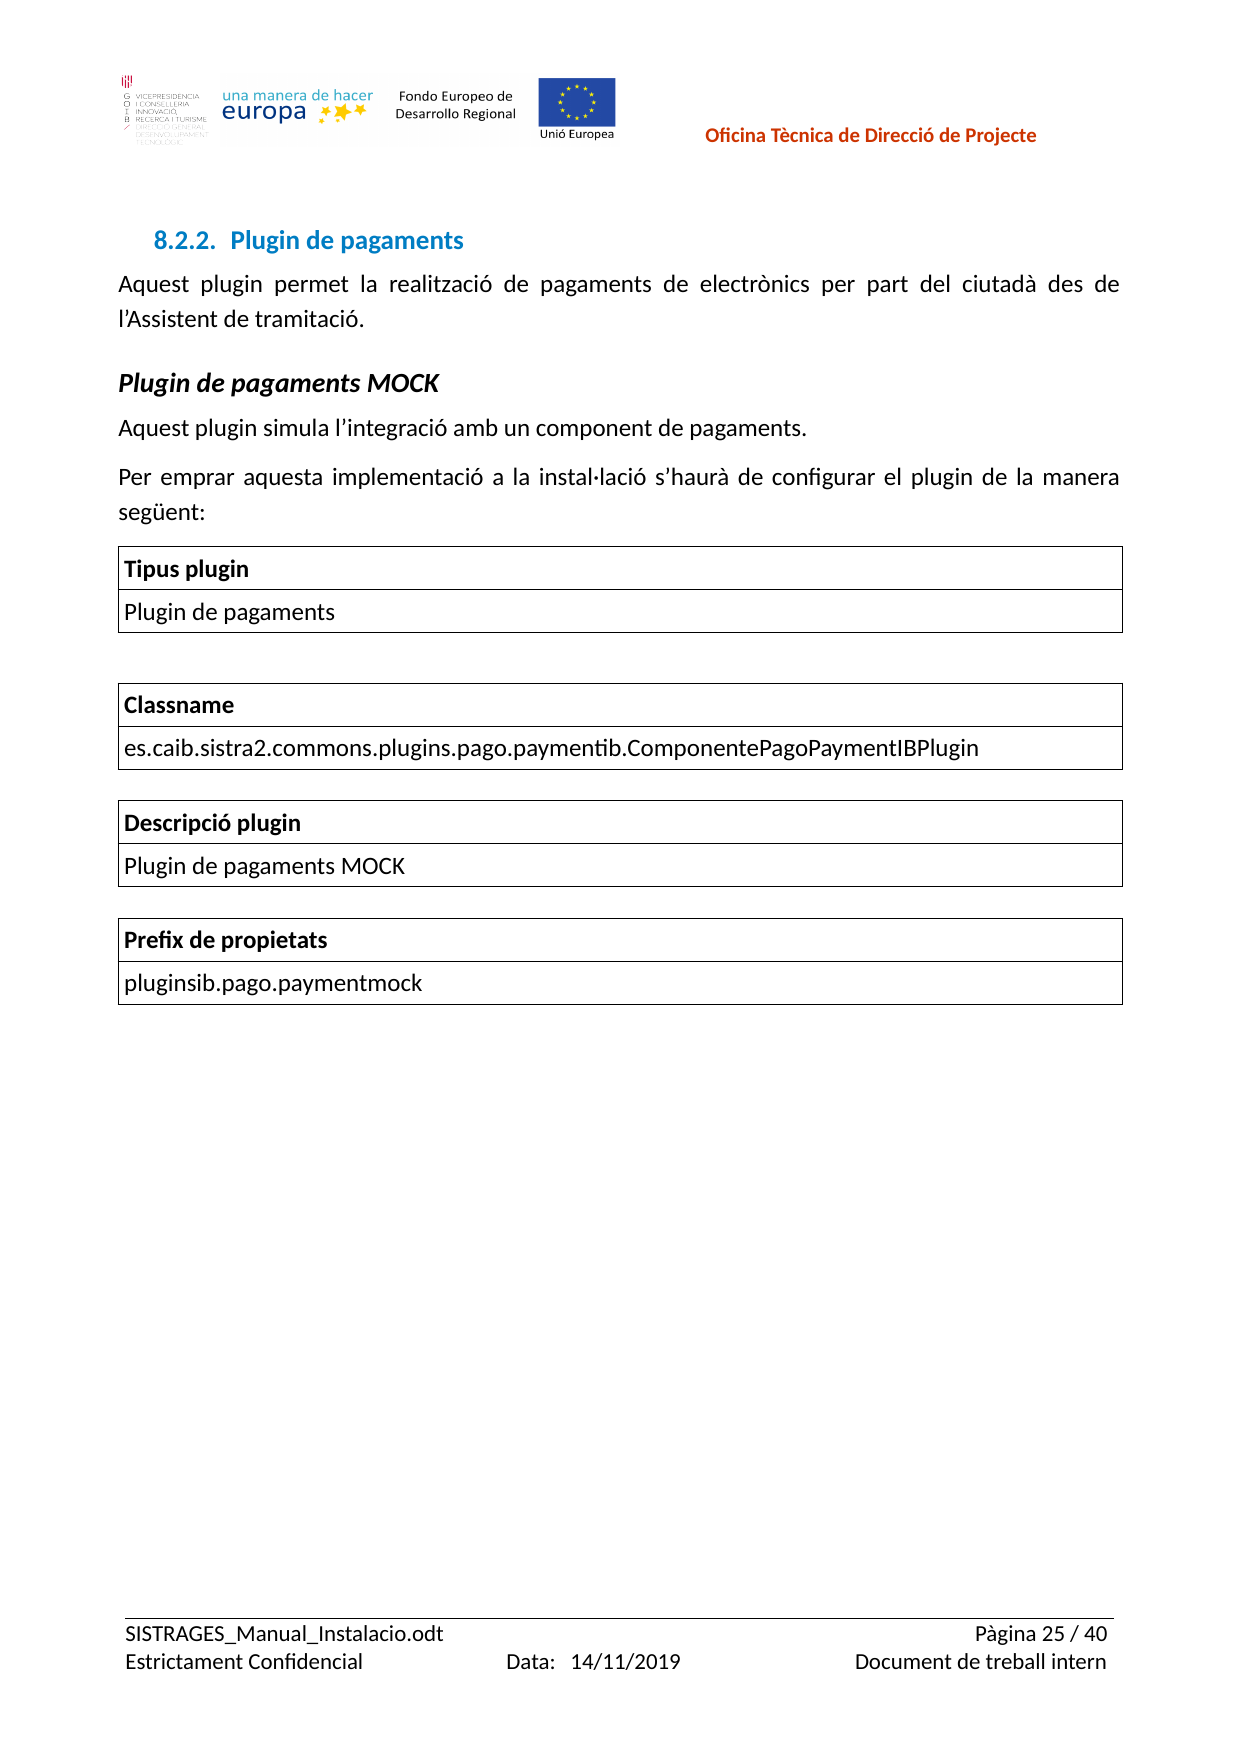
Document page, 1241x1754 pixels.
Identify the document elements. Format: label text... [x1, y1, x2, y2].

table_cell pluginsib.pago.paymentmock [119, 962, 1122, 1004]
table_cell es.caib.sistra2.commons.plugins.pago.paymentib.ComponentePagoPaymentIBPlugin [119, 727, 1122, 769]
table_cell Plugin de pagaments MOCK [119, 844, 1122, 886]
table_header Prefix de propietats [119, 919, 1122, 961]
table_header Descripció plugin [119, 801, 1122, 843]
table_cell Plugin de pagaments [119, 590, 1122, 632]
table_header Tipus plugin [119, 547, 1122, 589]
text Per emprar aquesta implementació a la instal·lació s’haurà de configurar el plugin de la manera següent: [118, 461, 1122, 527]
table_header Classname [119, 684, 1122, 726]
picture [219, 73, 621, 147]
text Aquest plugin permet la realització de pagaments de electrònics per part del ciutadà des de l’Assistent de tramitació. [118, 268, 1122, 334]
subtitle Plugin de pagaments MOCK [118, 365, 1122, 399]
picture [118, 73, 213, 147]
subtitle Plugin de pagaments [153, 223, 1122, 256]
text Aquest plugin simula l’integració amb un component de pagaments. [118, 412, 1122, 442]
